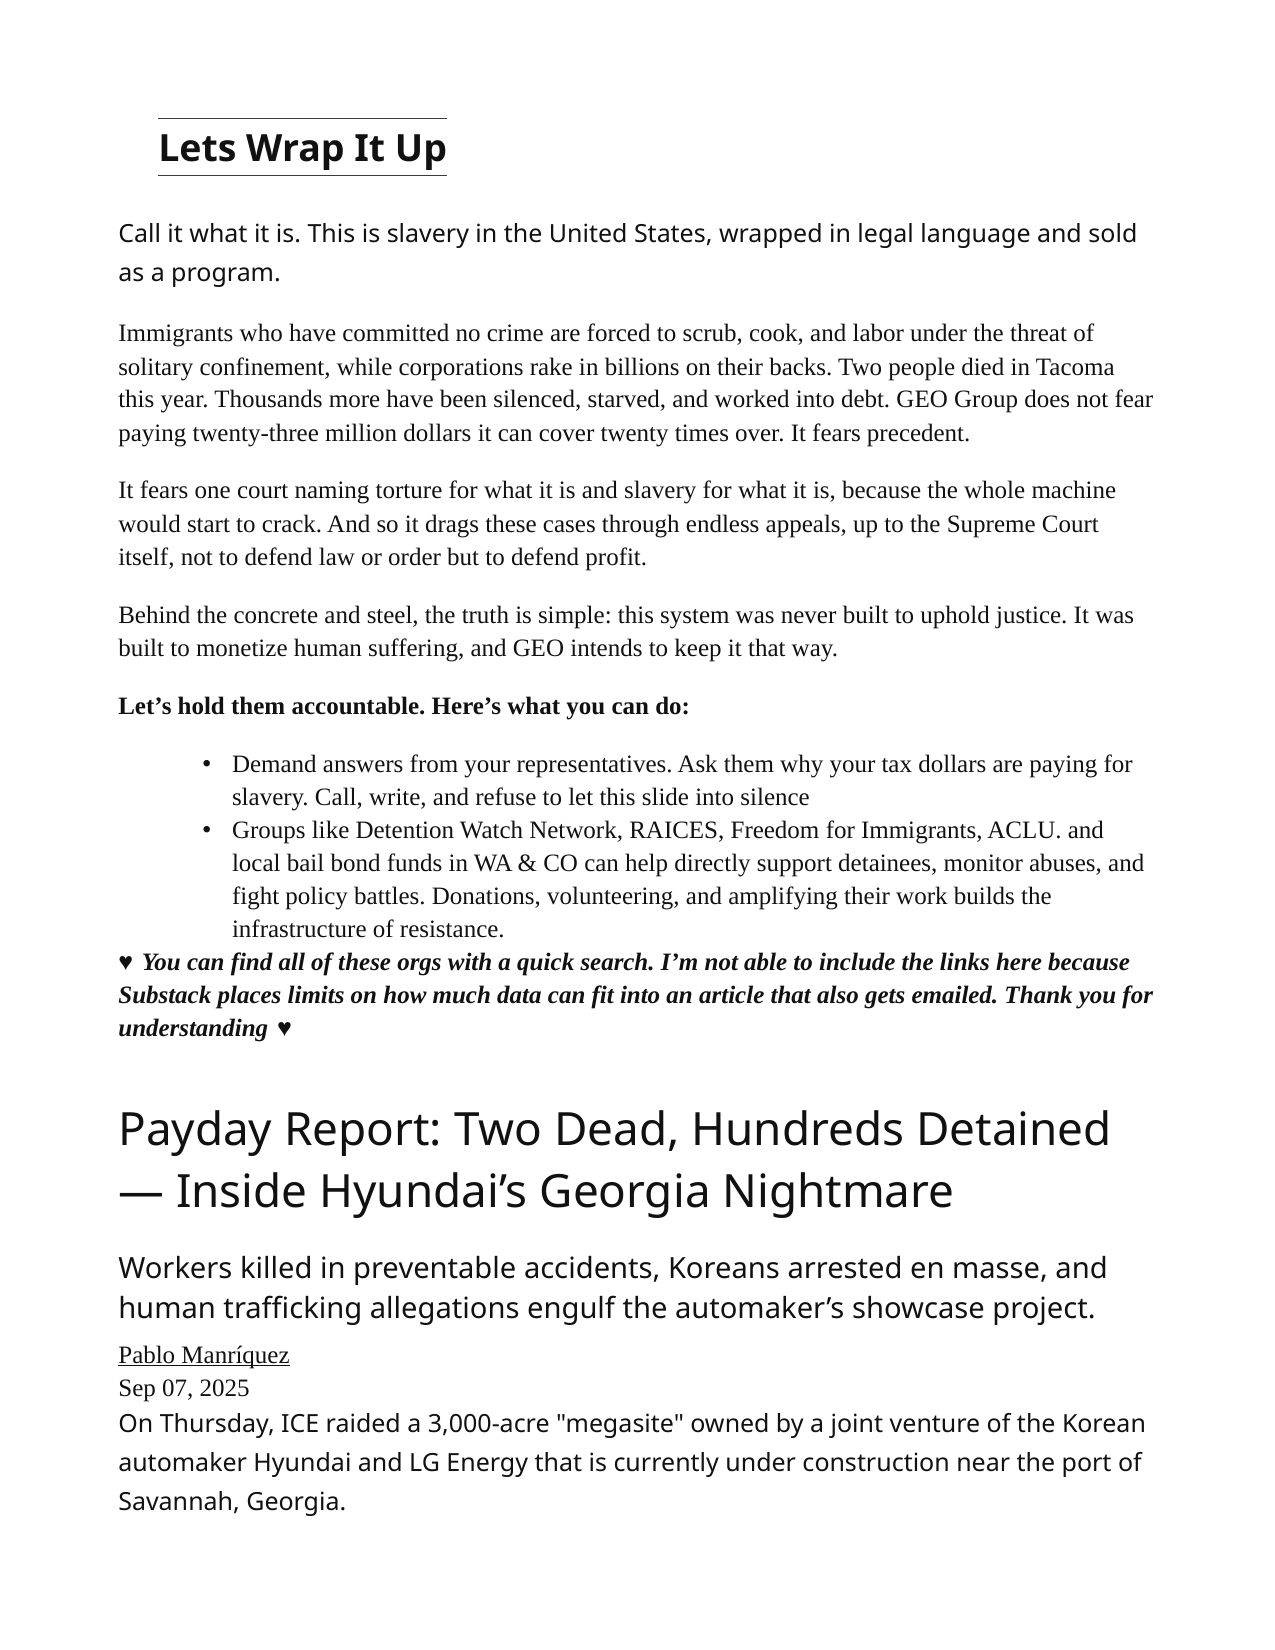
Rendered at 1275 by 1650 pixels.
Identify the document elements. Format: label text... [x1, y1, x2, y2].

text Call it what it is. This is slavery in the United States, wrapped in legal language and sold as a program. [118, 215, 1157, 288]
list Groups like Detention Watch Network, RAICES, Freedom for Immigrants, ACLU. and local bail bond funds in WA & CO can help directly support detainees, monitor abuses, and fight policy battles. Donations, volunteering, and amplifying their work builds the infrastructure of resistance. [202, 815, 1157, 943]
text On Thursday, ICE raided a 3,000-acre "megasite" owned by a joint venture of the Korean automaker Hyundai and LG Energy that is currently under construction near the port of Savannah, Georgia. [118, 1406, 1157, 1518]
list Demand answers from your representatives. Ask them why your tax dollars are paying for slavery. Call, write, and refuse to let this slide into silence [202, 749, 1157, 811]
text ♥ You can find all of these orgs with a quick search. I’m not able to include the links here because Substack places limits on how much data can fit into an article that also gets emailed. Thank you for understanding ♥ [118, 947, 1157, 1042]
subtitle Payday Report: Two Dead, Hundreds Detained — Inside Hyundai’s Georgia Nightmare [118, 1096, 1157, 1221]
text Sep 07, 2025 [118, 1373, 1157, 1401]
text Behind the concrete and steel, the truth is simple: this system was never built to uphold justice. It was built to monetize human suffering, and GEO intends to keep it that way. [118, 600, 1157, 661]
subtitle Lets Wrap It Up [158, 118, 1117, 175]
text Let’s hold them accountable. Here’s what you can do: [118, 691, 1157, 719]
text It fears one court naming torture for what it is and slavery for what it is, because the whole machine would start to crack. And so it drags these cases through endless appeals, up to the Supreme Court itself, not to defend law or order but to defend profit. [118, 476, 1157, 570]
text Pablo Manríquez [118, 1340, 1157, 1368]
text Immigrants who have committed no crime are forced to scrub, cook, and labor under the threat of solitary confinement, while corporations rake in billions on their backs. Two people died in Tacoma this year. Thousands more have been silenced, starved, and worked into debt. GEO Group does not fear paying twenty-three million dollars it can cover twenty times over. It fears precedent. [118, 318, 1157, 446]
subtitle Workers killed in preventable accidents, Koreans arrested en masse, and human trafficking allegations engulf the automaker’s showcase project. [118, 1248, 1157, 1327]
